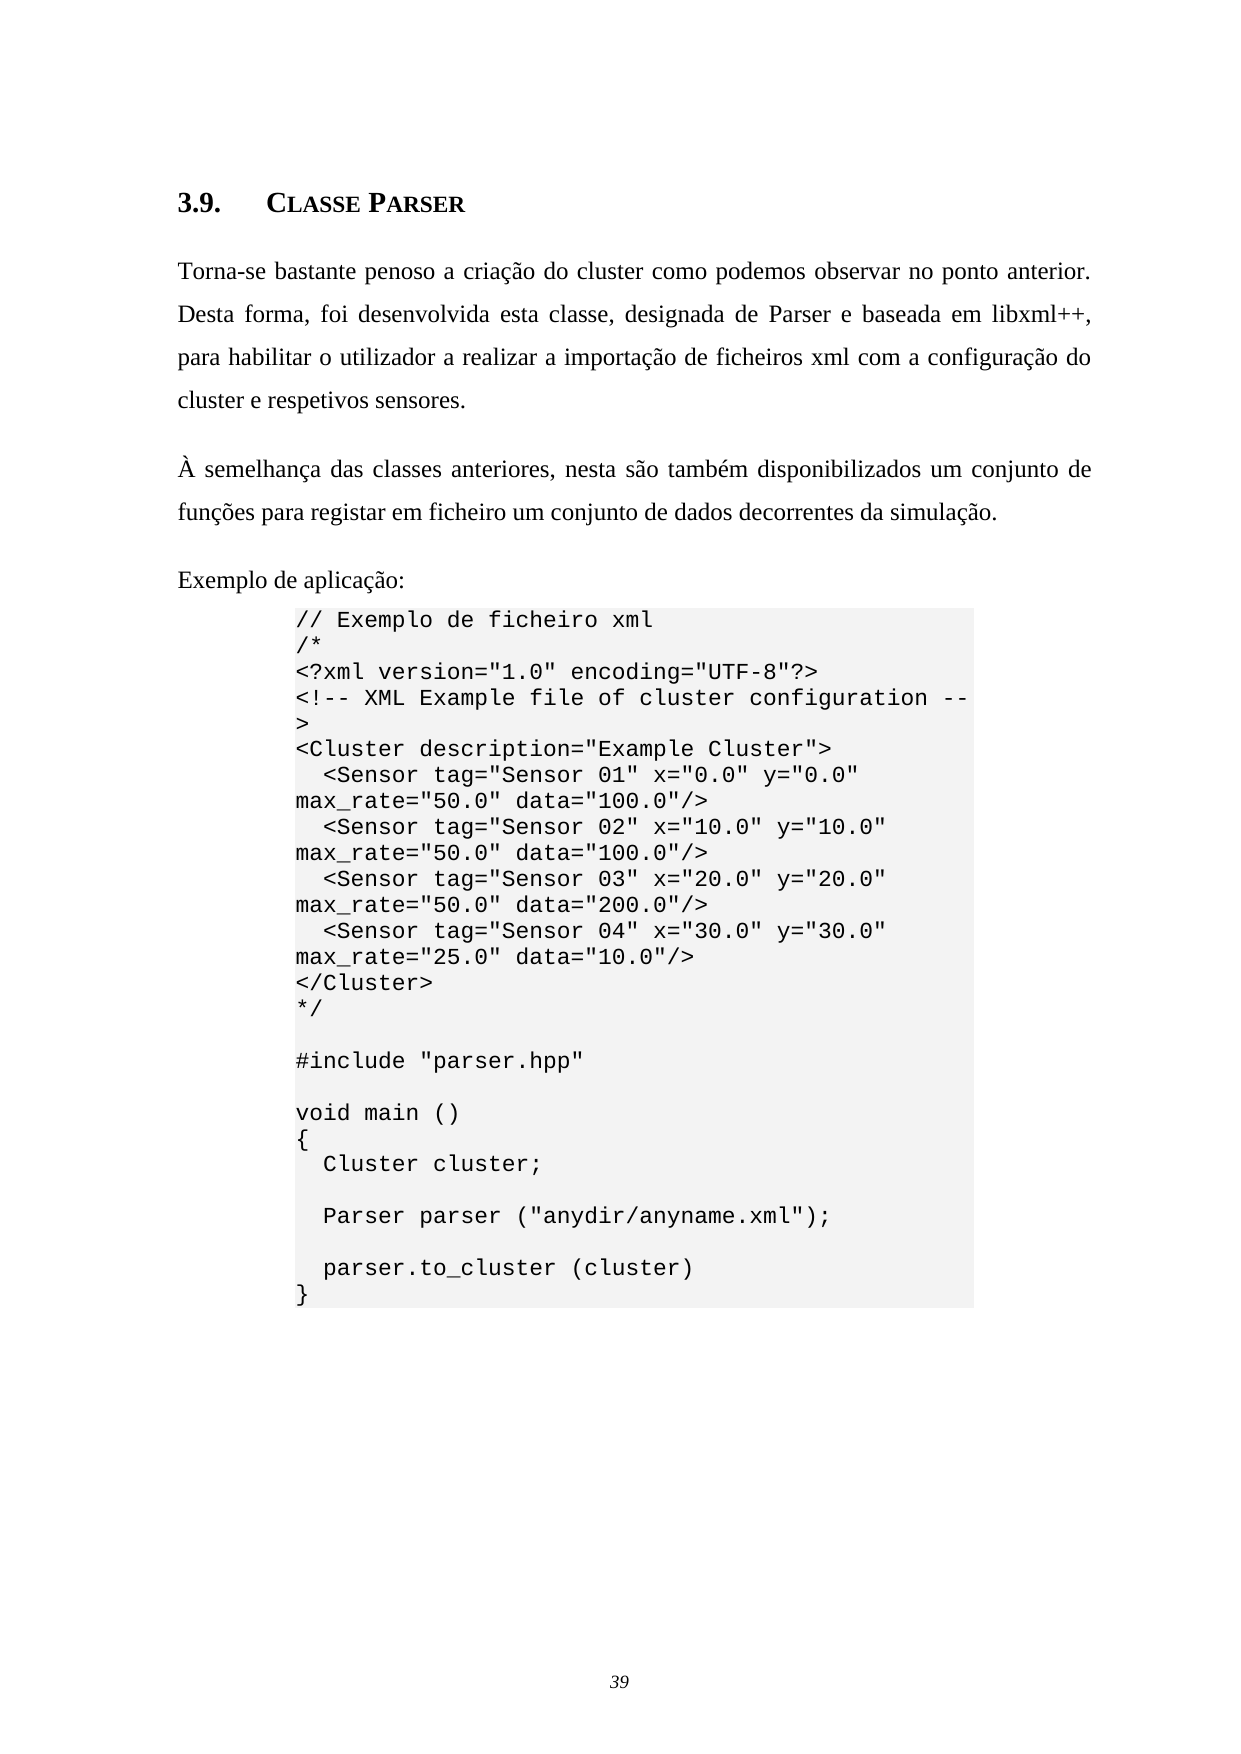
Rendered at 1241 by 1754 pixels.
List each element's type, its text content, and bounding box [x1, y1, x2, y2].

text </Cluster> [295, 971, 974, 997]
text void main () [295, 1101, 974, 1127]
text Parser parser ("anydir/anyname.xml"); [295, 1205, 974, 1231]
text #include "parser.hpp" [295, 1049, 974, 1075]
text parser.to_cluster (cluster) [295, 1257, 974, 1282]
text // Exemplo de ficheiro xml [295, 608, 974, 634]
text <?xml version="1.0" encoding="UTF-8"?> [295, 660, 974, 686]
text <Sensor tag="Sensor 03" x="20.0" y="20.0" max_rate="50.0" data="200.0"/> [295, 867, 974, 919]
text <Sensor tag="Sensor 02" x="10.0" y="10.0" max_rate="50.0" data="100.0"/> [295, 816, 974, 867]
text /* [295, 634, 974, 660]
text <Sensor tag="Sensor 01" x="0.0" y="0.0" max_rate="50.0" data="100.0"/> [295, 764, 974, 816]
text <Sensor tag="Sensor 04" x="30.0" y="30.0" max_rate="25.0" data="10.0"/> [295, 919, 974, 971]
text Torna-se bastante penoso a criação do cluster como podemos observar no ponto anterior. Desta forma, foi desenvolvida esta classe, designada de Parser e baseada em libxml++, para habilitar o utilizador a realizar a importação de ficheiros xml com a configuração do cluster e respetivos sensores. [177, 256, 1092, 414]
text { [295, 1127, 974, 1153]
text Exemplo de aplicação: [177, 565, 1092, 594]
text } [295, 1282, 974, 1308]
text <Cluster description="Example Cluster"> [295, 738, 974, 764]
text <!-- XML Example file of cluster configuration --> [295, 686, 974, 738]
text Cluster cluster; [295, 1153, 974, 1179]
list Classe Parser [177, 185, 1092, 219]
text */ [295, 997, 974, 1023]
text À semelhança das classes anteriores, nesta são também disponibilizados um conjunto de funções para registar em ficheiro um conjunto de dados decorrentes da simulação. [177, 454, 1092, 526]
